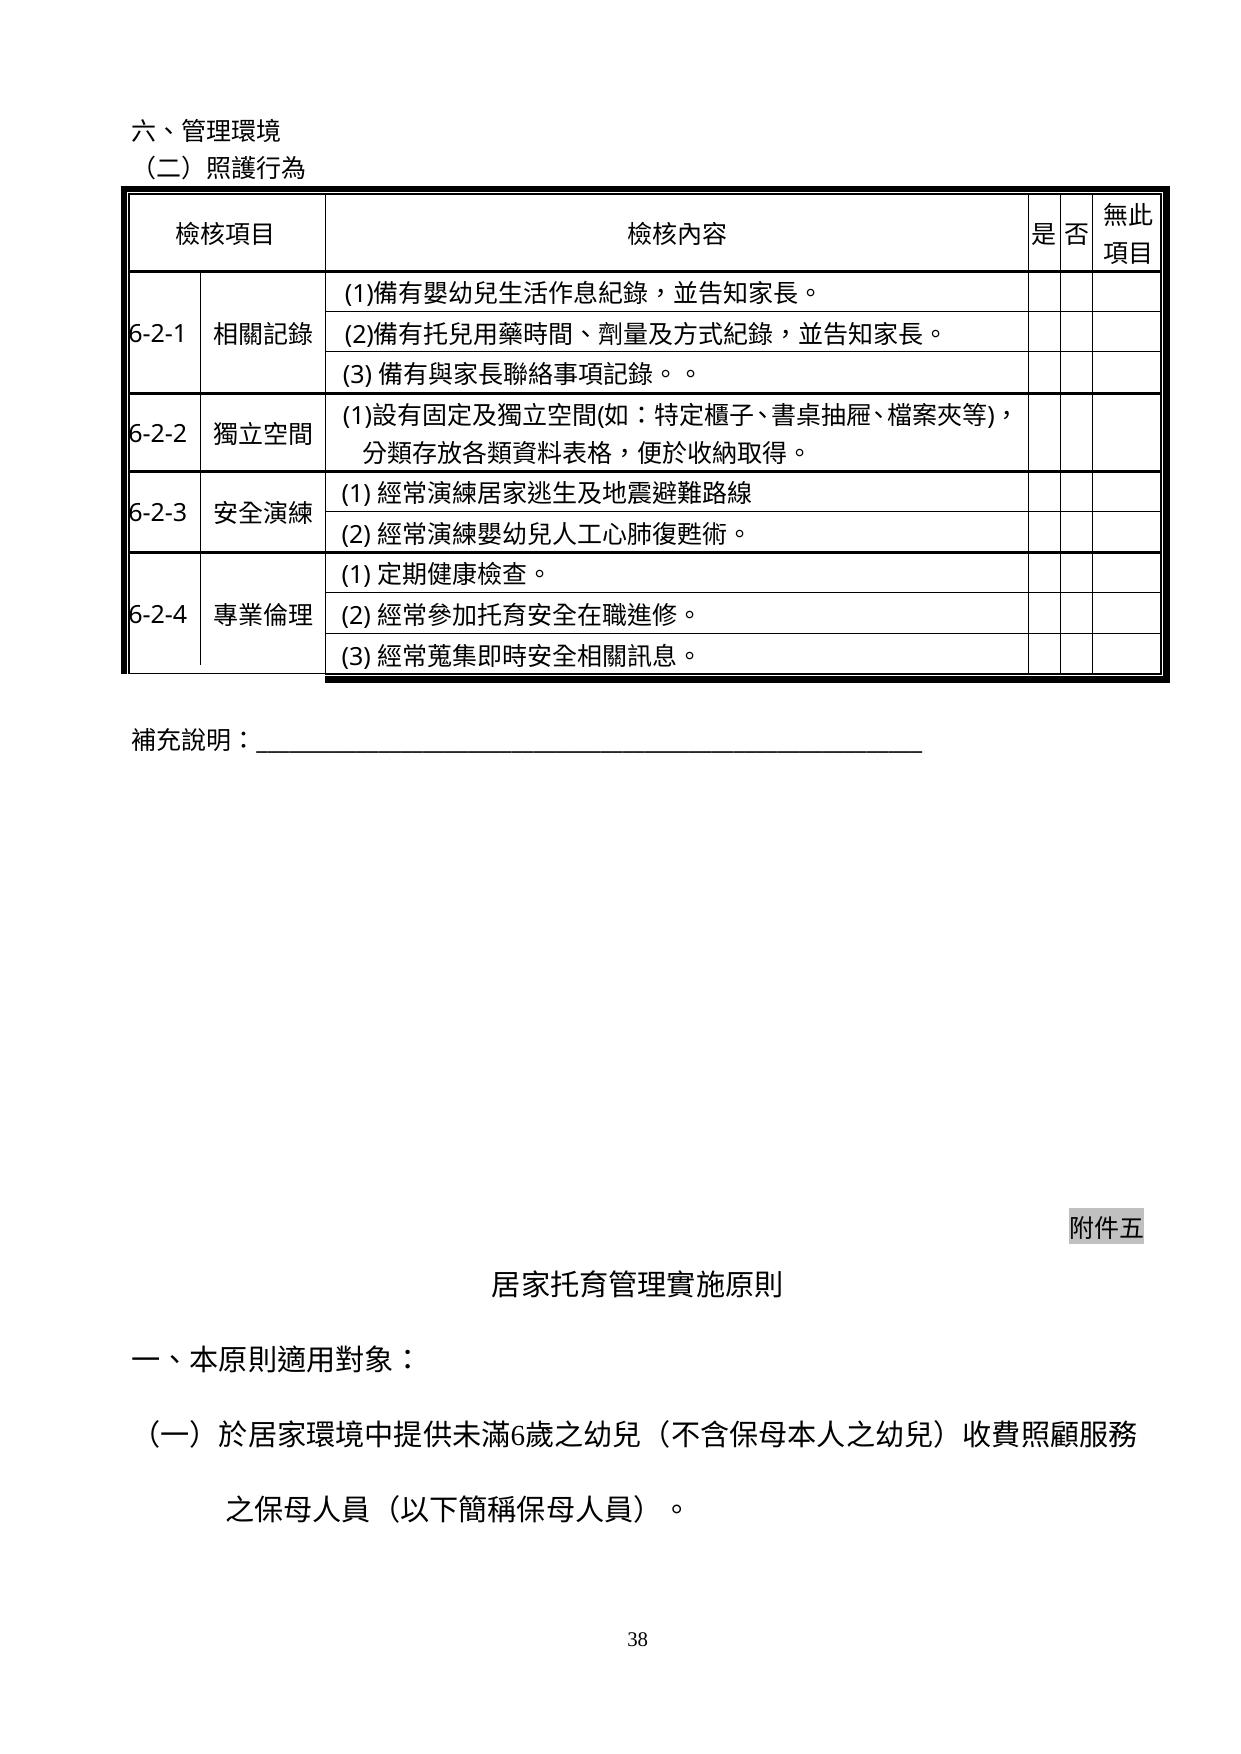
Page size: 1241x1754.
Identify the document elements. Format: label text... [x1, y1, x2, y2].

table_cell [1093, 593, 1160, 632]
table_cell [1029, 554, 1060, 592]
table_cell [1093, 395, 1160, 470]
table_cell [1061, 554, 1092, 592]
table_cell [1029, 395, 1060, 470]
table_cell [1093, 554, 1160, 592]
text 六、管理環境 [131, 111, 1144, 148]
table_cell [1029, 352, 1060, 392]
text （二）照護行為 [131, 148, 1144, 186]
table_cell (2) 經常參加托育安全在職進修。 [326, 593, 1028, 632]
table_header 是 [1029, 195, 1060, 270]
table_cell (1)備有嬰幼兒生活作息紀錄，並告知家長。 [326, 273, 1028, 311]
table_cell 安全演練 [201, 473, 325, 551]
text （一）於居家環境中提供未滿6歲之幼兒（不含保母本人之幼兒）收費照顧服務之保母人員（以下簡稱保母人員）。 [131, 1395, 1144, 1545]
table_cell (1) 定期健康檢查。 [326, 554, 1028, 592]
table_cell [1061, 395, 1092, 470]
table_cell [1093, 473, 1160, 511]
table_cell [1029, 473, 1060, 511]
table_cell (1) 經常演練居家逃生及地震避難路線 [326, 473, 1028, 511]
table_cell [1029, 273, 1060, 311]
table_cell [1093, 273, 1160, 311]
table_cell (2) 經常演練嬰幼兒人工心肺復甦術。 [326, 512, 1028, 551]
table_cell [1029, 634, 1060, 673]
table_cell 6-2-1 [130, 273, 200, 392]
text 補充說明：____________________________________________________________ [131, 720, 1144, 757]
table_cell [1093, 634, 1160, 673]
table_header 無此 項目 [1093, 195, 1160, 270]
table_cell [1061, 312, 1092, 351]
table_cell [1029, 312, 1060, 351]
table_cell [1061, 273, 1092, 311]
table_cell [1093, 352, 1160, 392]
table_cell [1061, 634, 1092, 673]
text 附件五 [131, 1207, 1144, 1245]
table_cell [1093, 312, 1160, 351]
table_cell (3) 經常蒐集即時安全相關訊息。 [326, 634, 1028, 673]
table_header 檢核項目 [130, 195, 325, 270]
table_cell 6-2-2 [130, 395, 200, 470]
table_header 否 [1061, 195, 1092, 270]
text 居家托育管理實施原則 [131, 1245, 1144, 1320]
table_cell 獨立空間 [201, 395, 325, 470]
table_cell [1061, 352, 1092, 392]
table_cell [1093, 512, 1160, 551]
table_cell (3) 備有與家長聯絡事項記錄。。 [326, 352, 1028, 392]
table_cell [1029, 593, 1060, 632]
table_cell [1029, 512, 1060, 551]
table_cell [1061, 593, 1092, 632]
table_cell 6-2-3 [130, 473, 200, 551]
table_cell [1061, 512, 1092, 551]
table_cell 專業倫理 [200, 554, 325, 673]
text 一、本原則適用對象： [131, 1320, 1144, 1395]
table_cell (1)設有固定及獨立空間(如：特定櫃子、書桌抽屜、檔案夾等)， 分類存放各類資料表格，便於收納取得。 [326, 395, 1028, 470]
table_cell [1061, 473, 1092, 511]
table_cell 6-2-4 [130, 554, 200, 673]
table_header 檢核內容 [326, 195, 1028, 270]
table_cell (2)備有托兒用藥時間、劑量及方式紀錄，並告知家長。 [326, 312, 1028, 351]
table_cell 相關記錄 [201, 273, 325, 392]
